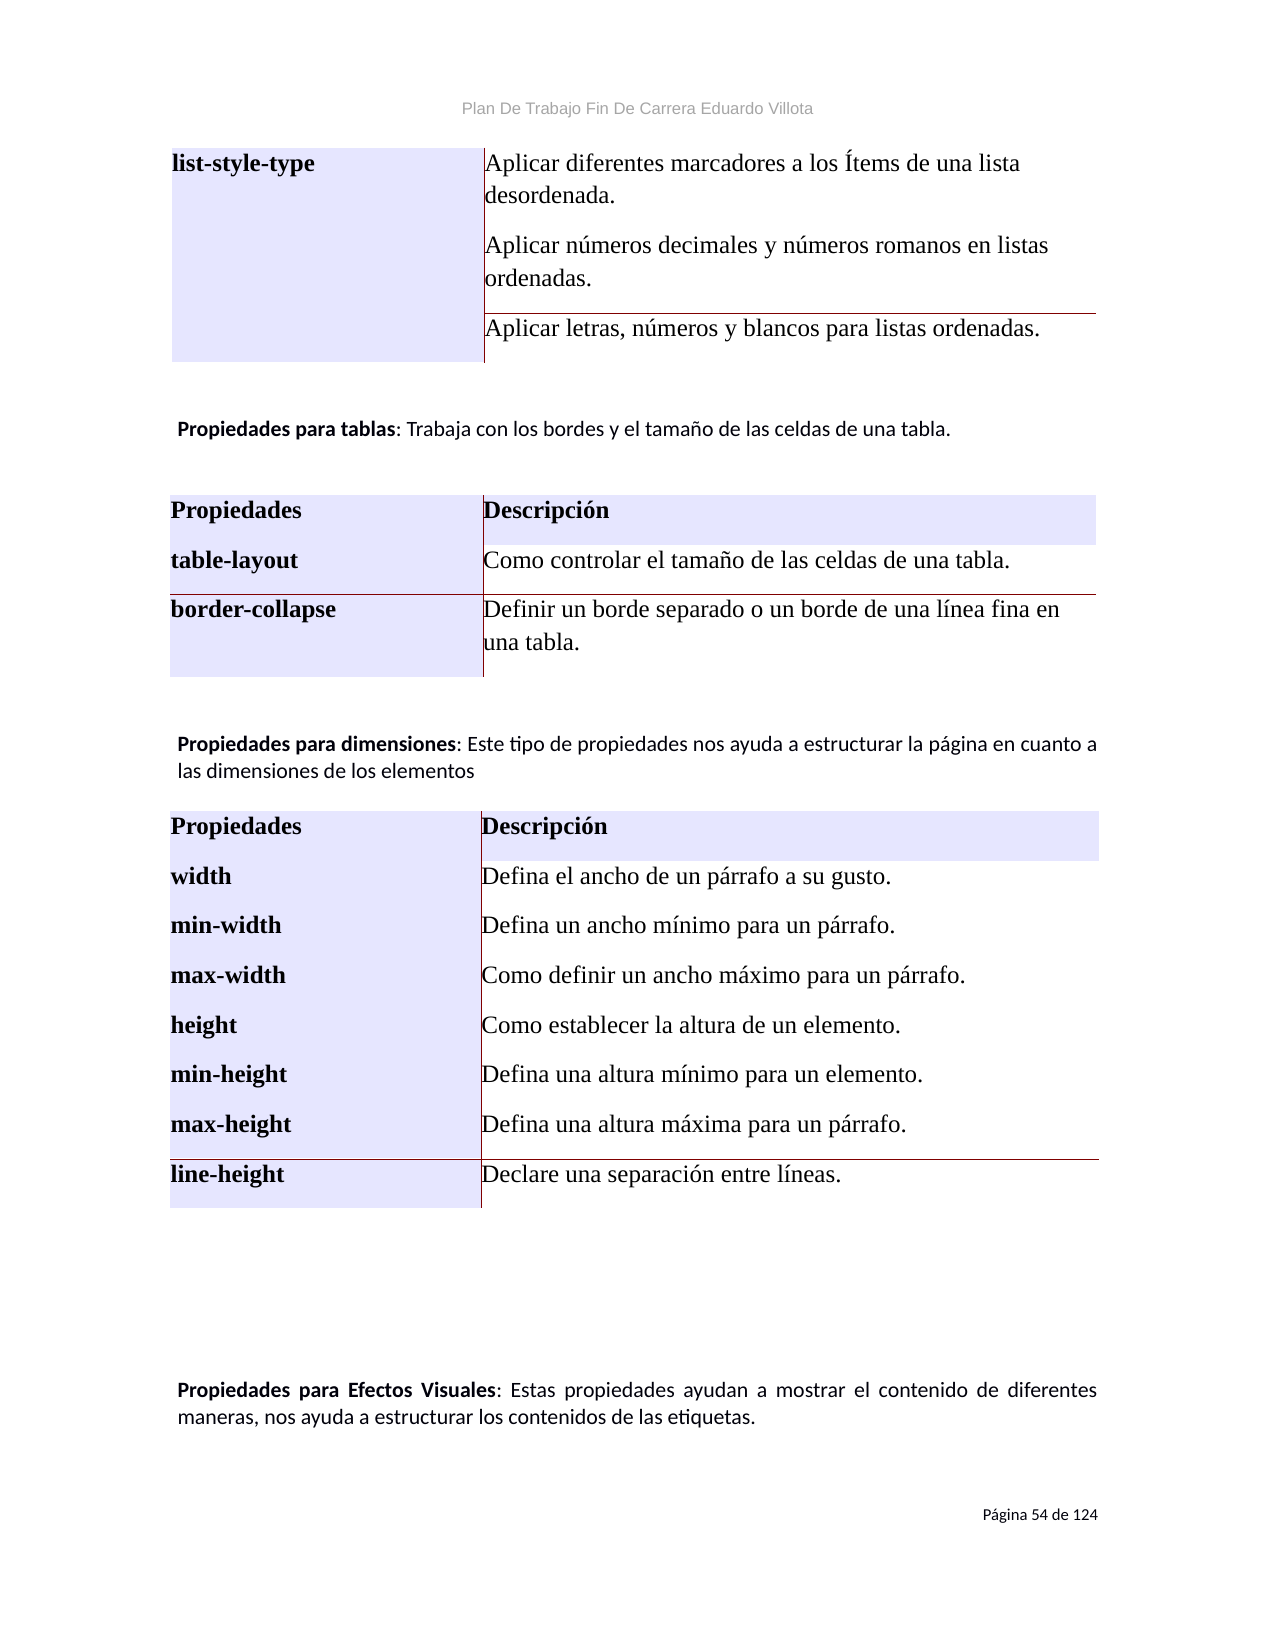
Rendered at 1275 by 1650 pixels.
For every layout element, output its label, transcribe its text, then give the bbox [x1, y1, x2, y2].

table_cell max-width [170, 960, 481, 1010]
table_cell height [170, 1010, 481, 1059]
table_header Propiedades [170, 495, 483, 545]
table_cell max-height [170, 1109, 481, 1158]
table_cell Defina una altura mínimo para un elemento. [482, 1059, 1099, 1109]
table_cell border-collapse [170, 595, 483, 677]
table_cell table-layout [170, 545, 483, 594]
table_cell Aplicar letras, números y blancos para listas ordenadas. [485, 314, 1096, 362]
text Propiedades para dimensiones: Este tipo de propiedades nos ayuda a estructurar la página en cuanto a las dimensiones de los elementos [177, 730, 1098, 783]
table_cell min-width [170, 911, 481, 960]
table_cell width [170, 861, 481, 911]
table_cell Aplicar diferentes marcadores a los Ítems de una lista desordenada. [485, 148, 1096, 230]
table_cell Defina el ancho de un párrafo a su gusto. [482, 861, 1099, 911]
table_cell Declare una separación entre líneas. [482, 1160, 1099, 1208]
text Propiedades para tablas: Trabaja con los bordes y el tamaño de las celdas de una tabla. [177, 416, 1098, 442]
table_header Descripción [482, 811, 1099, 861]
table_cell Como definir un ancho máximo para un párrafo. [482, 960, 1099, 1010]
table_cell min-height [170, 1059, 481, 1109]
table_cell Como controlar el tamaño de las celdas de una tabla. [484, 545, 1096, 594]
table_cell Defina una altura máxima para un párrafo. [482, 1109, 1099, 1158]
table_cell Aplicar números decimales y números romanos en listas ordenadas. [485, 230, 1096, 313]
table_cell Definir un borde separado o un borde de una línea fina en una tabla. [484, 595, 1096, 677]
table_header Propiedades [170, 811, 481, 861]
table_header Descripción [484, 495, 1096, 545]
text Propiedades para Efectos Visuales: Estas propiedades ayudan a mostrar el contenido de diferentes maneras, nos ayuda a estructurar los contenidos de las etiquetas. [177, 1376, 1098, 1430]
table_cell Defina un ancho mínimo para un párrafo. [482, 911, 1099, 960]
table_cell Como establecer la altura de un elemento. [482, 1010, 1099, 1059]
table_cell list-style-type [172, 148, 484, 362]
table_cell line-height [170, 1160, 481, 1208]
